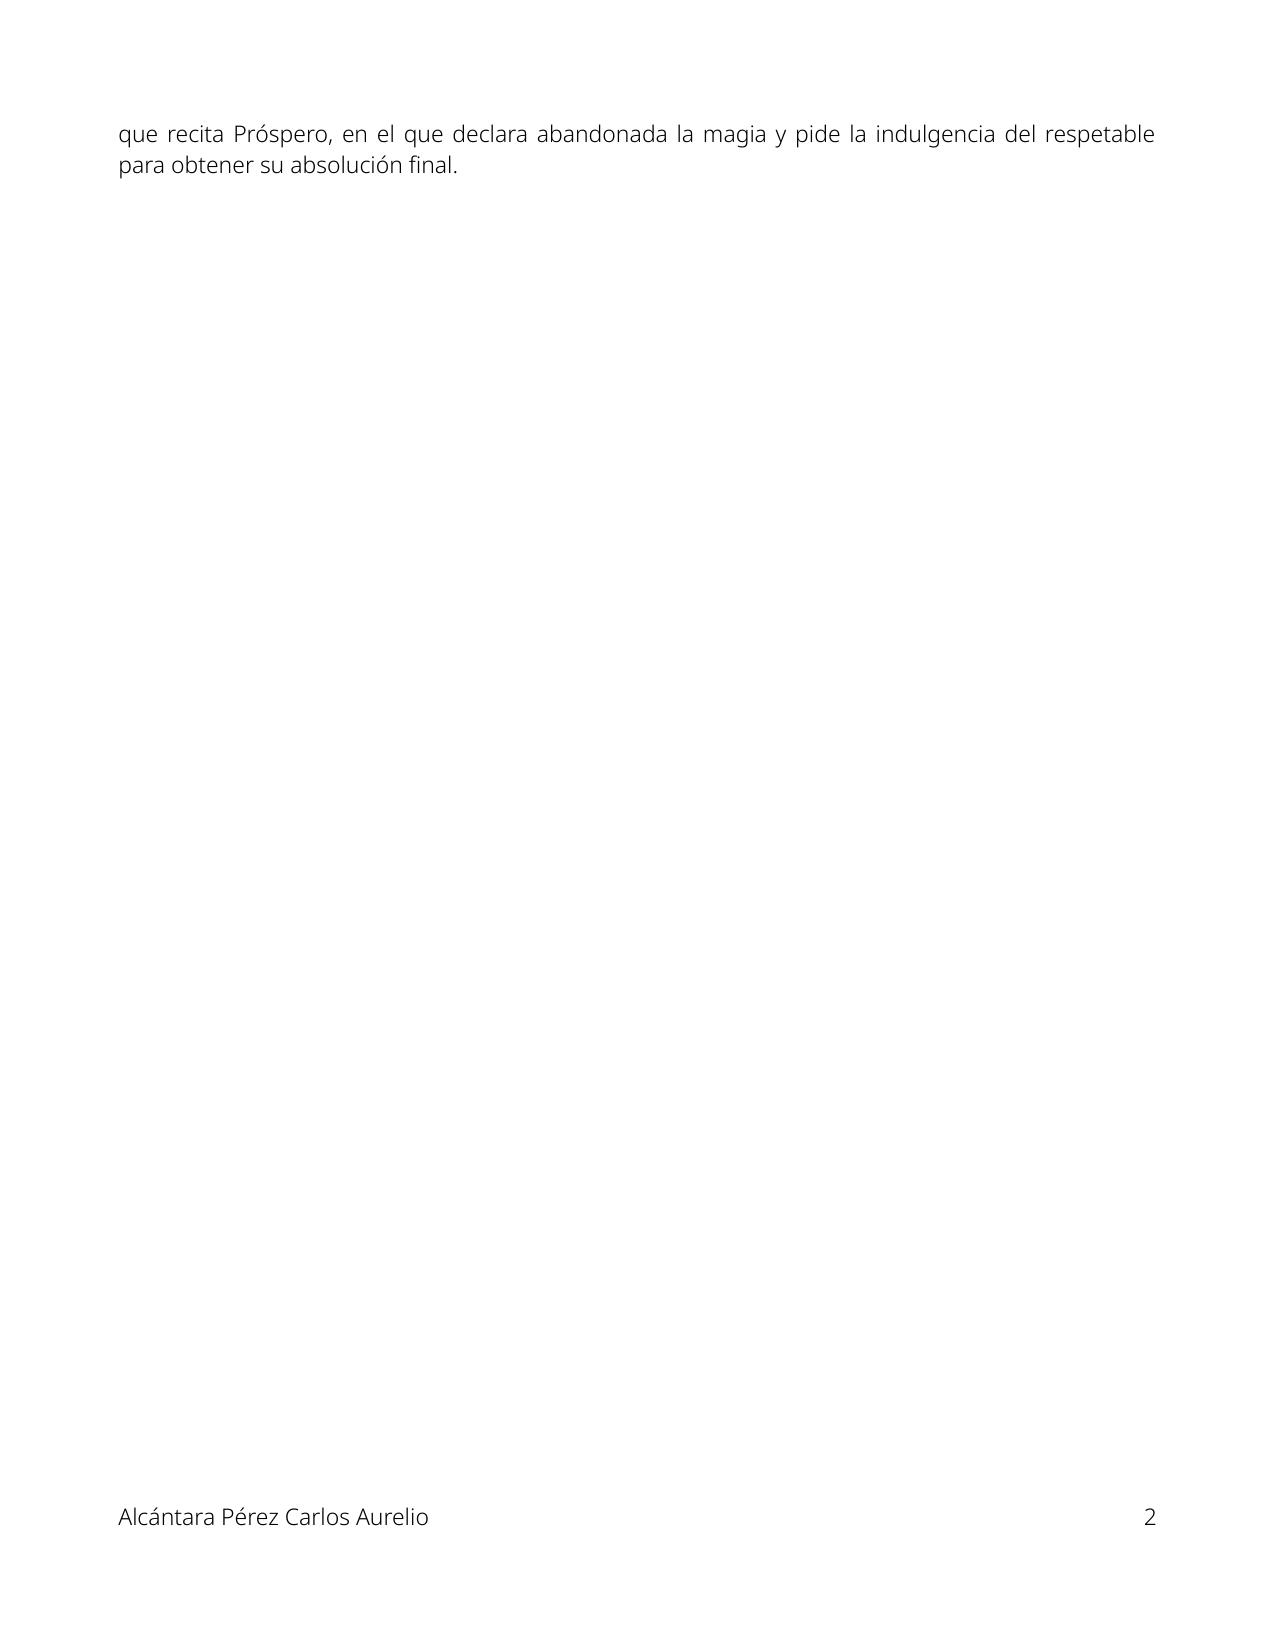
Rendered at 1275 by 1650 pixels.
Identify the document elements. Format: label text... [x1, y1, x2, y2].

text que recita Próspero, en el que declara abandonada la magia y pide la indulgencia del respetable para obtener su absolución final. [118, 118, 1157, 181]
